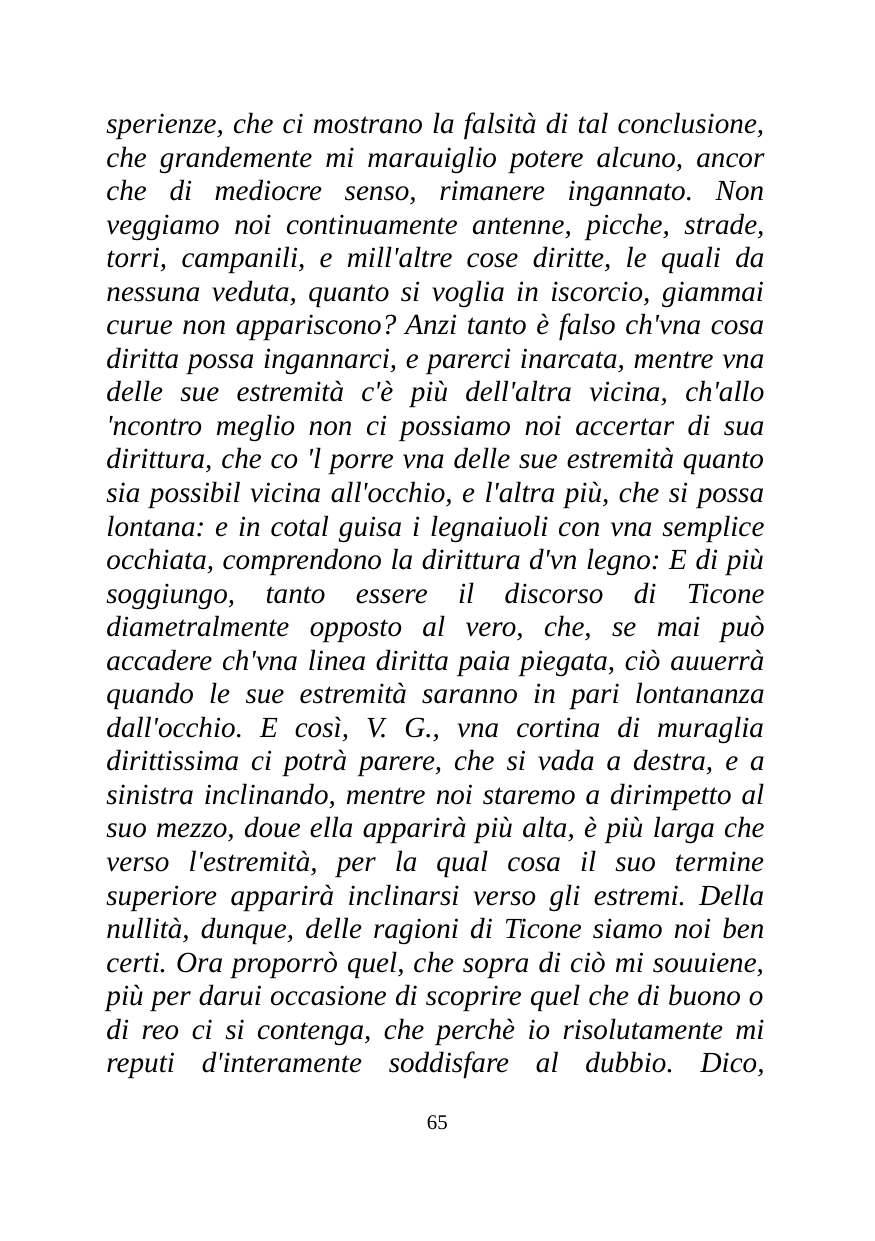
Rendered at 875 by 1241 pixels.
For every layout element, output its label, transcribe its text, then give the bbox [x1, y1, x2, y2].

text sperienze, che ci mostrano la falsità di tal conclusione, che grandemente mi marauiglio potere alcuno, ancor che di mediocre senso, rimanere ingannato. Non veggiamo noi continuamente antenne, picche, strade, torri, campanili, e mill'altre cose diritte, le quali da nessuna veduta, quanto si voglia in iscorcio, giammai curue non appariscono? Anzi tanto è falso ch'vna cosa diritta possa ingannarci, e parerci inarcata, mentre vna delle sue estremità c'è più dell'altra vicina, ch'allo 'ncontro meglio non ci possiamo noi accertar di sua dirittura, che co 'l porre vna delle sue estremità quanto sia possibil vicina all'occhio, e l'altra più, che si possa lontana: e in cotal guisa i legnaiuoli con vna semplice occhiata, comprendono la dirittura d'vn legno: E di più soggiungo, tanto essere il discorso di Ticone diametralmente opposto al vero, che, se mai può accadere ch'vna linea diritta paia piegata, ciò auuerrà quando le sue estremità saranno in pari lontananza dall'occhio. E così, V. G., vna cortina di muraglia dirittissima ci potrà parere, che si vada a destra, e a sinistra inclinando, mentre noi staremo a dirimpetto al suo mezzo, doue ella apparirà più alta, è più larga che verso l'estremità, per la qual cosa il suo termine superiore apparirà inclinarsi verso gli estremi. Della nullità, dunque, delle ragioni di Ticone siamo noi ben certi. Ora proporrò quel, che sopra di ciò mi souuiene, più per darui occasione di scoprire quel che di buono o di reo ci si contenga, che perchè io risolutamente mi reputi d'interamente soddisfare al dubbio. Dico, [106, 106, 768, 1079]
